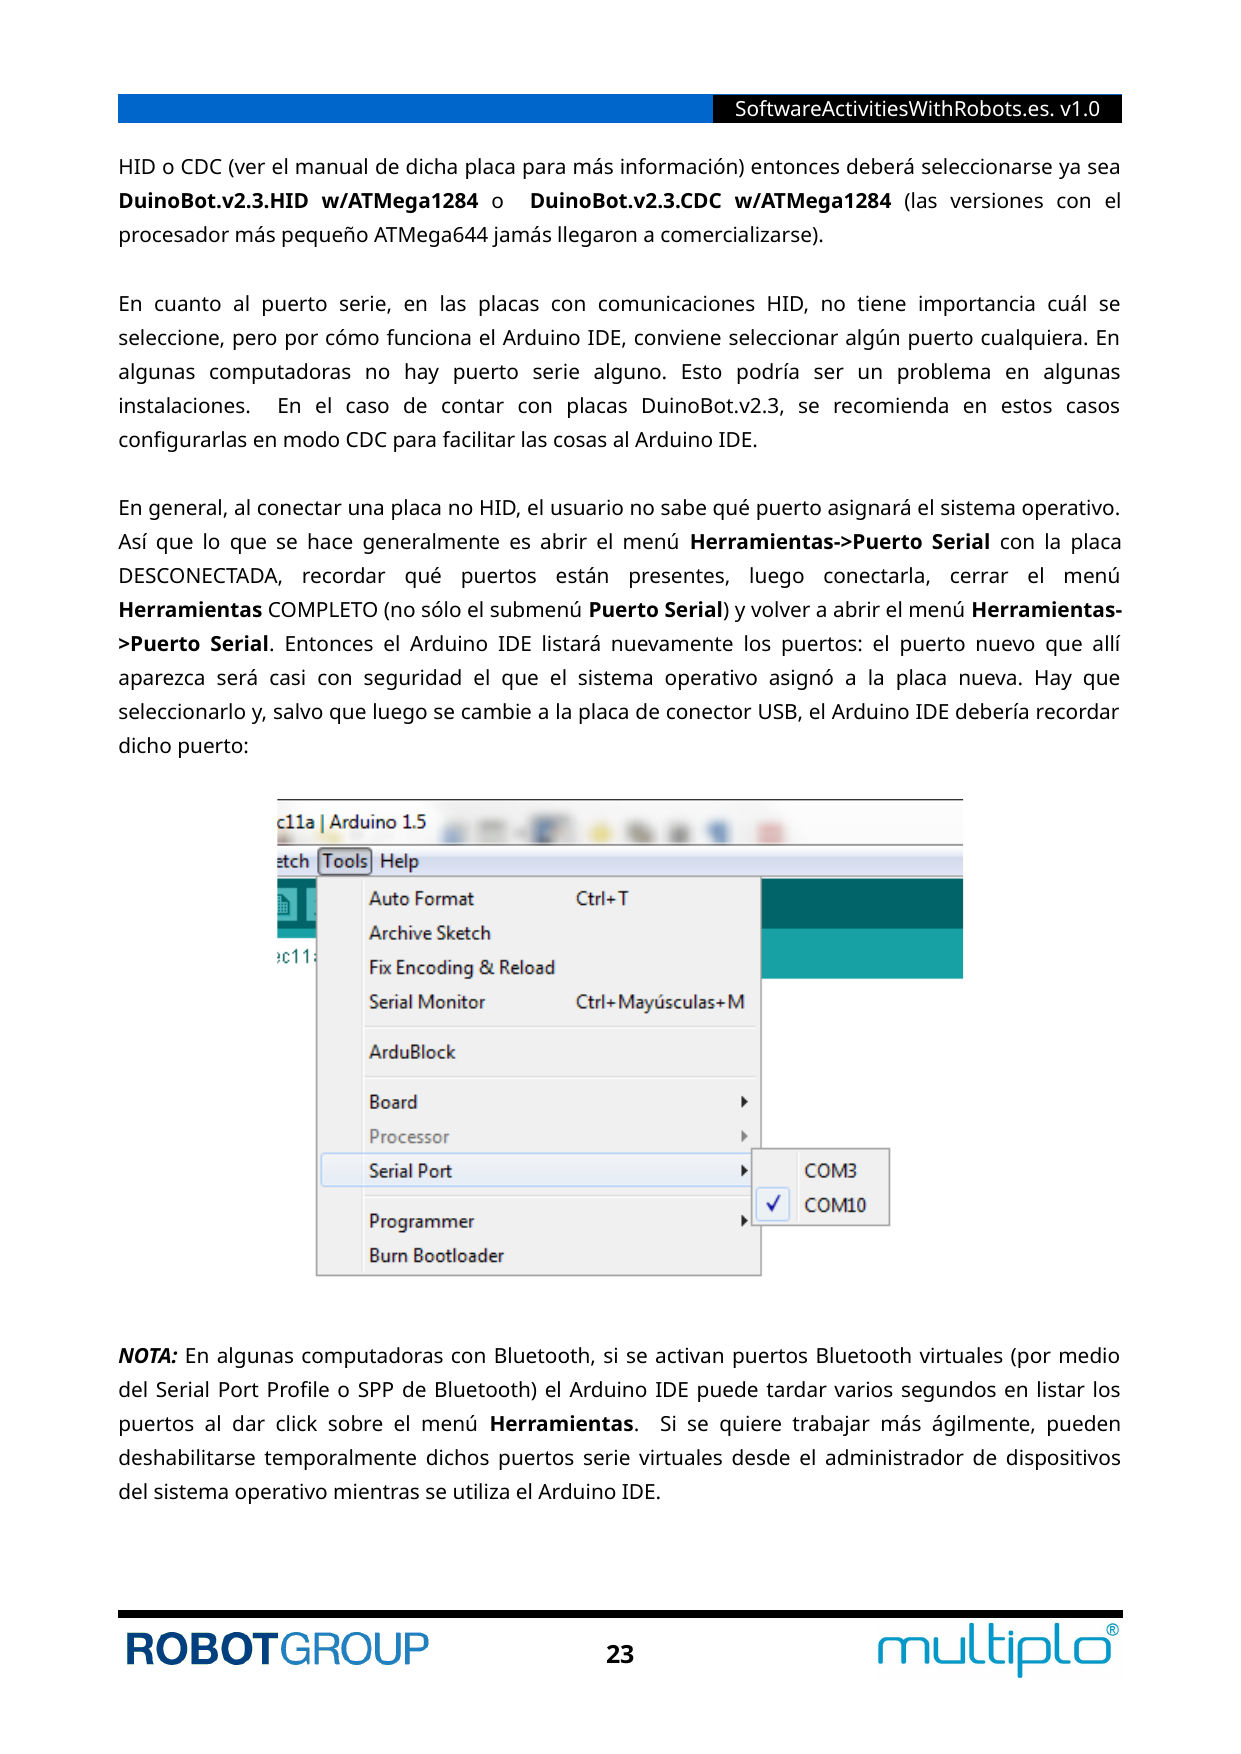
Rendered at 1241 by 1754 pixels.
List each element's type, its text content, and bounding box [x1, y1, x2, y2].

picture [277, 799, 964, 1336]
text NOTA: En algunas computadoras con Bluetooth, si se activan puertos Bluetooth virtuales (por medio del Serial Port Profile o SPP de Bluetooth) el Arduino IDE puede tardar varios segundos en listar los puertos al dar click sobre el menú Herramientas. Si se quiere trabajar más ágilmente, pueden deshabilitarse temporalmente dichos puertos serie virtuales desde el administrador de dispositivos del sistema operativo mientras se utiliza el Arduino IDE. [118, 1336, 1122, 1506]
text En general, al conectar una placa no HID, el usuario no sabe qué puerto asignará el sistema operativo. Así que lo que se hace generalmente es abrir el menú Herramientas->Puerto Serial con la placa DESCONECTADA, recordar qué puertos están presentes, luego conectarla, cerrar el menú Herramientas COMPLETO (no sólo el submenú Puerto Serial) y volver a abrir el menú Herramientas->Puerto Serial. Entonces el Arduino IDE listará nuevamente los puertos: el puerto nuevo que allí aparezca será casi con seguridad el que el sistema operativo asignó a la placa nueva. Hay que seleccionarlo y, salvo que luego se cambie a la placa de conector USB, el Arduino IDE debería recordar dicho puerto: [118, 493, 1122, 760]
picture [118, 1622, 434, 1673]
text En cuanto al puerto serie, en las placas con comunicaciones HID, no tiene importancia cuál se seleccione, pero por cómo funciona el Arduino IDE, conviene seleccionar algún puerto cualquiera. En algunas computadoras no hay puerto serie alguno. Esto podría ser un problema en algunas instalaciones. En el caso de contar con placas DuinoBot.v2.3, se recomienda en estos casos configurarlas en modo CDC para facilitar las cosas al Arduino IDE. [118, 289, 1122, 453]
picture [877, 1622, 1123, 1679]
text HID o CDC (ver el manual de dicha placa para más información) entonces deberá seleccionarse ya sea DuinoBot.v2.3.HID w/ATMega1284 o DuinoBot.v2.3.CDC w/ATMega1284 (las versiones con el procesador más pequeño ATMega644 jamás llegaron a comercializarse). [118, 152, 1122, 249]
